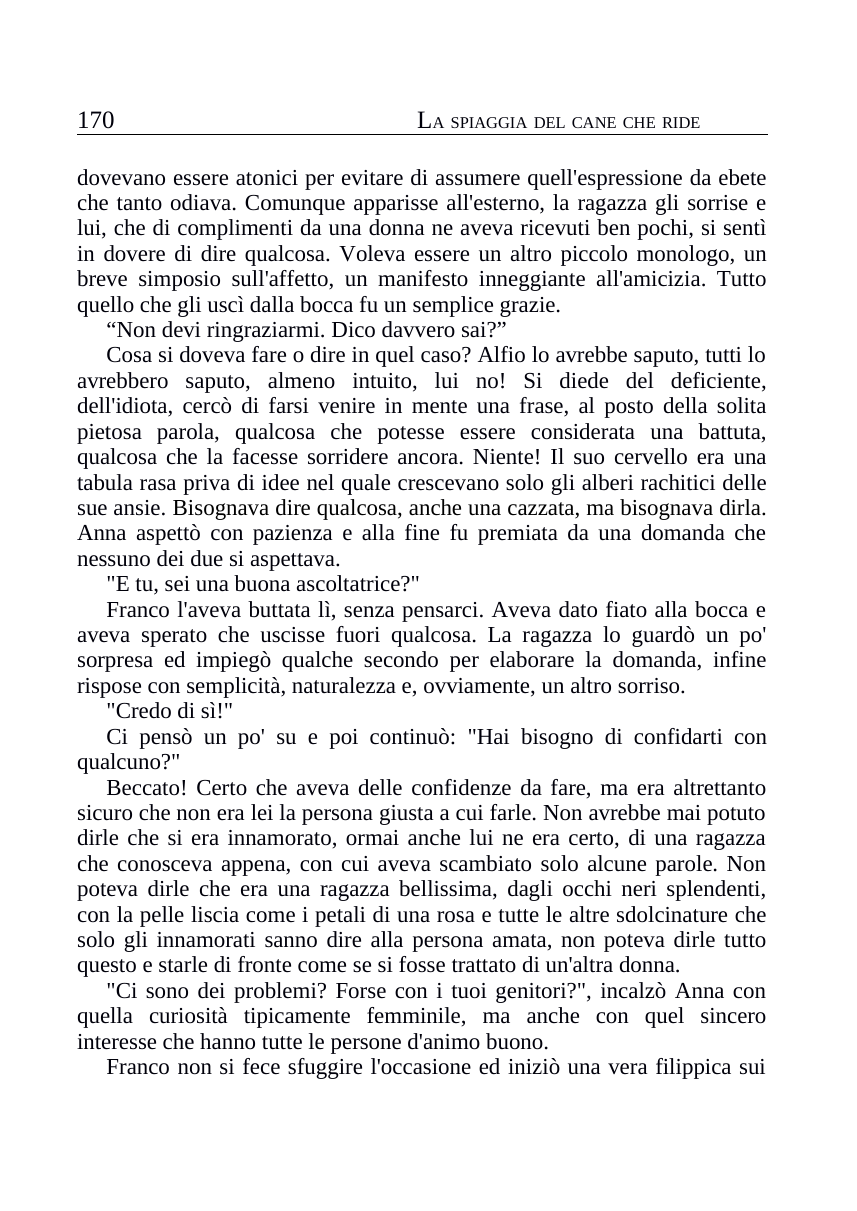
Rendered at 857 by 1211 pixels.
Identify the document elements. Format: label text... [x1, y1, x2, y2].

text "Credo di sì!" [77, 698, 768, 724]
text "E tu, sei una buona ascoltatrice?" [77, 571, 768, 597]
text “Non devi ringraziarmi. Dico davvero sai?” [77, 317, 768, 342]
text Franco non si fece sfuggire l'occasione ed iniziò una vera filippica sui [77, 1054, 768, 1079]
text "Ci sono dei problemi? Forse con i tuoi genitori?", incalzò Anna con quella curiosità tipicamente femminile, ma anche con quel sincero interesse che hanno tutte le persone d'animo buono. [77, 978, 768, 1054]
text dovevano essere atonici per evitare di assumere quell'espressione da ebete che tanto odiava. Comunque apparisse all'esterno, la ragazza gli sorrise e lui, che di complimenti da una donna ne aveva ricevuti ben pochi, si sentì in dovere di dire qualcosa. Voleva essere un altro piccolo monologo, un breve simposio sull'affetto, un manifesto inneggiante all'amicizia. Tutto quello che gli uscì dalla bocca fu un semplice grazie. [77, 164, 768, 317]
text Franco l'aveva buttata lì, senza pensarci. Aveva dato fiato alla bocca e aveva sperato che uscisse fuori qualcosa. La ragazza lo guardò un po' sorpresa ed impiegò qualche secondo per elaborare la domanda, infine rispose con semplicità, naturalezza e, ovviamente, un altro sorriso. [77, 597, 768, 698]
text Ci pensò un po' su e poi continuò: "Hai bisogno di confidarti con qualcuno?" [77, 724, 768, 774]
text Cosa si doveva fare o dire in quel caso? Alfio lo avrebbe saputo, tutti lo avrebbero saputo, almeno intuito, lui no! Si diede del deficiente, dell'idiota, cercò di farsi venire in mente una frase, al posto della solita pietosa parola, qualcosa che potesse essere considerata una battuta, qualcosa che la facesse sorridere ancora. Niente! Il suo cervello era una tabula rasa priva di idee nel quale crescevano solo gli alberi rachitici delle sue ansie. Bisognava dire qualcosa, anche una cazzata, ma bisognava dirla. Anna aspettò con pazienza e alla fine fu premiata da una domanda che nessuno dei due si aspettava. [77, 342, 768, 571]
text Beccato! Certo che aveva delle confidenze da fare, ma era altrettanto sicuro che non era lei la persona giusta a cui farle. Non avrebbe mai potuto dirle che si era innamorato, ormai anche lui ne era certo, di una ragazza che conosceva appena, con cui aveva scambiato solo alcune parole. Non poteva dirle che era una ragazza bellissima, dagli occhi neri splendenti, con la pelle liscia come i petali di una rosa e tutte le altre sdolcinature che solo gli innamorati sanno dire alla persona amata, non poteva dirle tutto questo e starle di fronte come se si fosse trattato di un'altra donna. [77, 774, 768, 978]
